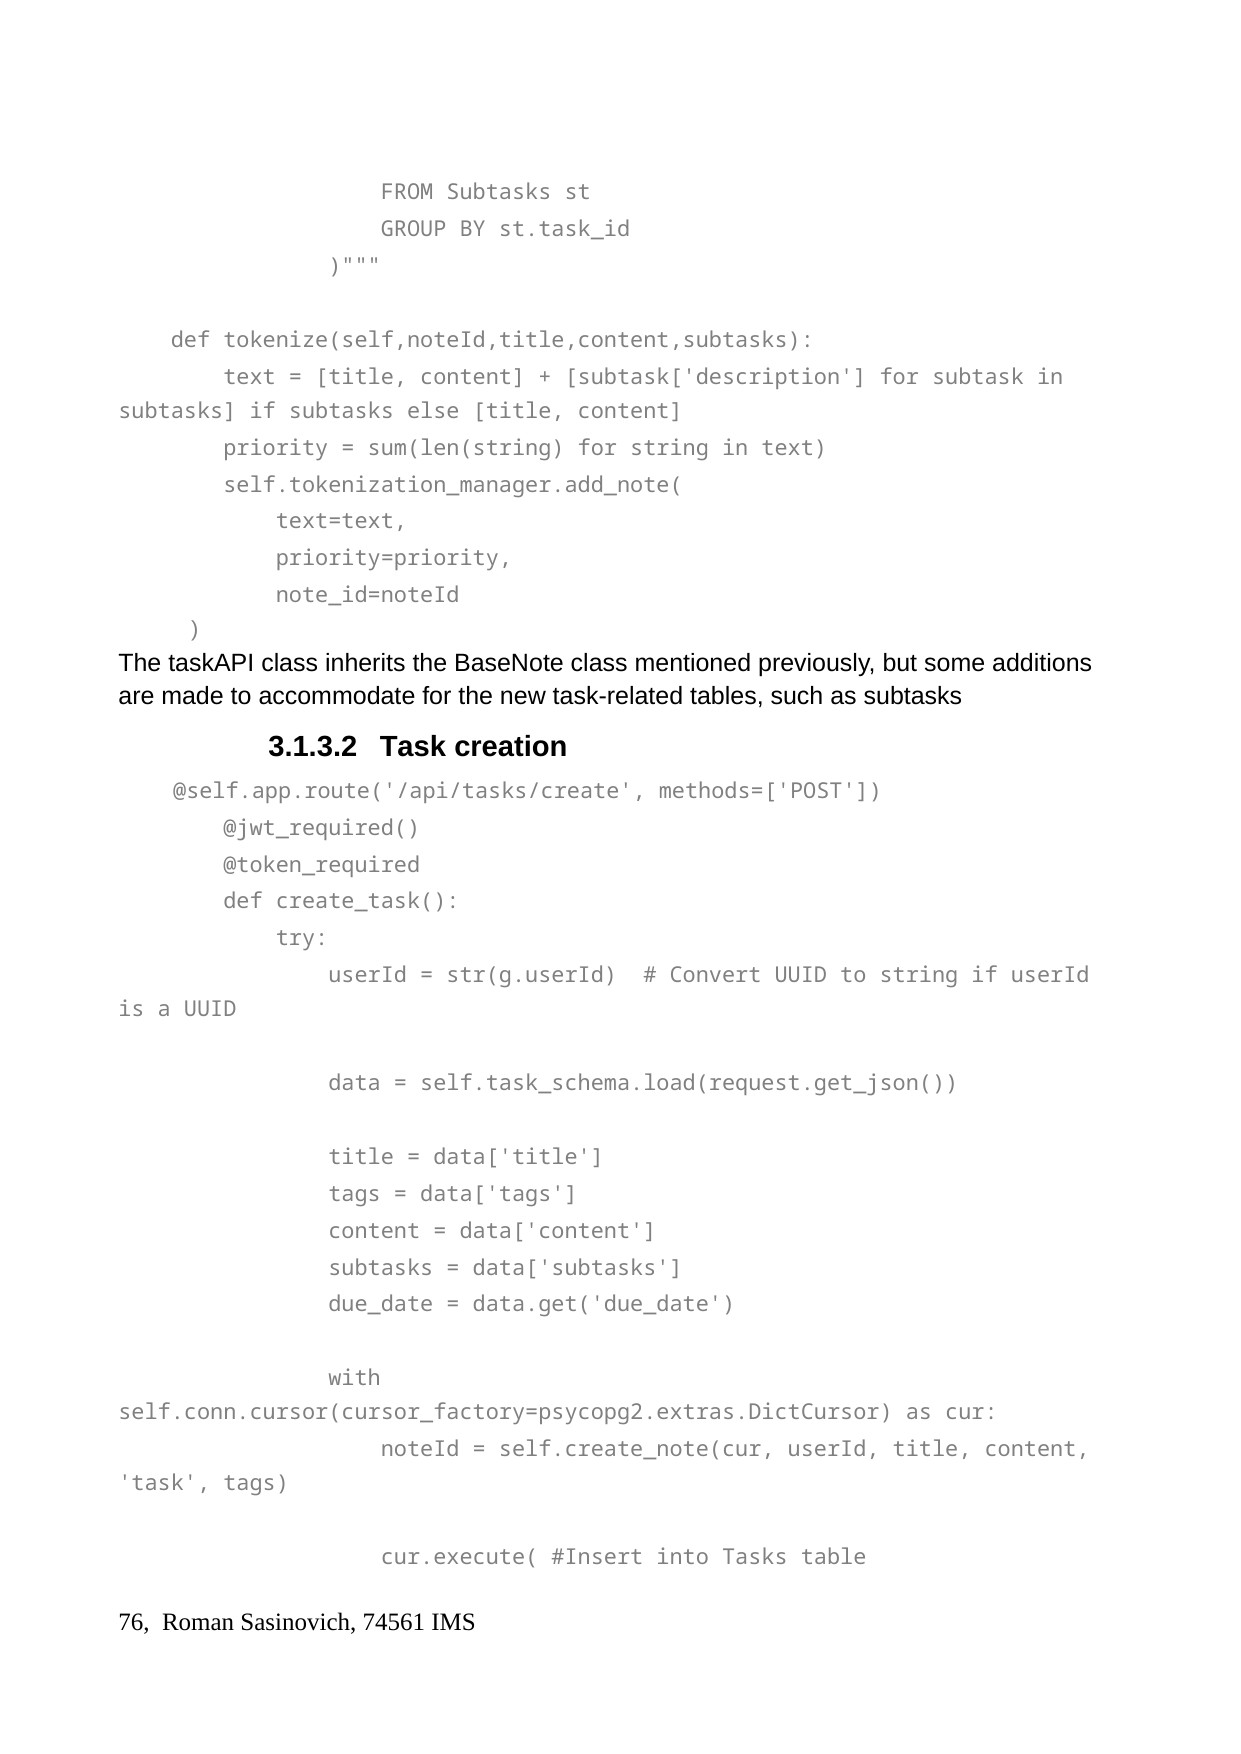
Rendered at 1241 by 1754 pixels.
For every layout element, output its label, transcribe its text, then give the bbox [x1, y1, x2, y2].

text priority=priority, [118, 542, 1122, 572]
text with self.conn.cursor(cursor_factory=psycopg2.extras.DictCursor) as cur: [118, 1362, 1122, 1426]
text title = data['title'] [118, 1141, 1122, 1171]
text tags = data['tags'] [118, 1178, 1122, 1208]
text )""" [118, 250, 1122, 280]
text @self.app.route('/api/tasks/create', methods=['POST']) [118, 775, 1122, 805]
text content = data['content'] [118, 1215, 1122, 1244]
text note_id=noteId [118, 579, 1122, 609]
text subtasks = data['subtasks'] [118, 1252, 1122, 1281]
text cur.execute( #Insert into Tasks table [118, 1541, 1122, 1571]
text GROUP BY st.task_id [118, 213, 1122, 243]
text ) [118, 616, 1122, 641]
text priority = sum(len(string) for string in text) [118, 432, 1122, 462]
text data = self.task_schema.load(request.get_json()) [118, 1067, 1122, 1097]
text userId = str(g.userId) # Convert UUID to string if userId is a UUID [118, 959, 1122, 1023]
text @token_required [118, 849, 1122, 878]
text noteId = self.create_note(cur, userId, title, content, 'task', tags) [118, 1433, 1122, 1497]
text def tokenize(self,noteId,title,content,subtasks): [118, 324, 1122, 354]
text try: [118, 922, 1122, 952]
text FROM Subtasks st [118, 176, 1122, 206]
text self.tokenization_manager.add_note( [118, 469, 1122, 498]
text The taskAPI class inherits the BaseNote class mentioned previously, but some additions are made to accommodate for the new task-related tables, such as subtasks [118, 648, 1122, 709]
text due_date = data.get('due_date') [118, 1288, 1122, 1318]
text text = [title, content] + [subtask['description'] for subtask in subtasks] if subtasks else [title, content] [118, 361, 1122, 425]
text def create_task(): [118, 886, 1122, 915]
text @jwt_required() [118, 812, 1122, 842]
subtitle Task creation [268, 729, 1122, 762]
text text=text, [118, 506, 1122, 535]
